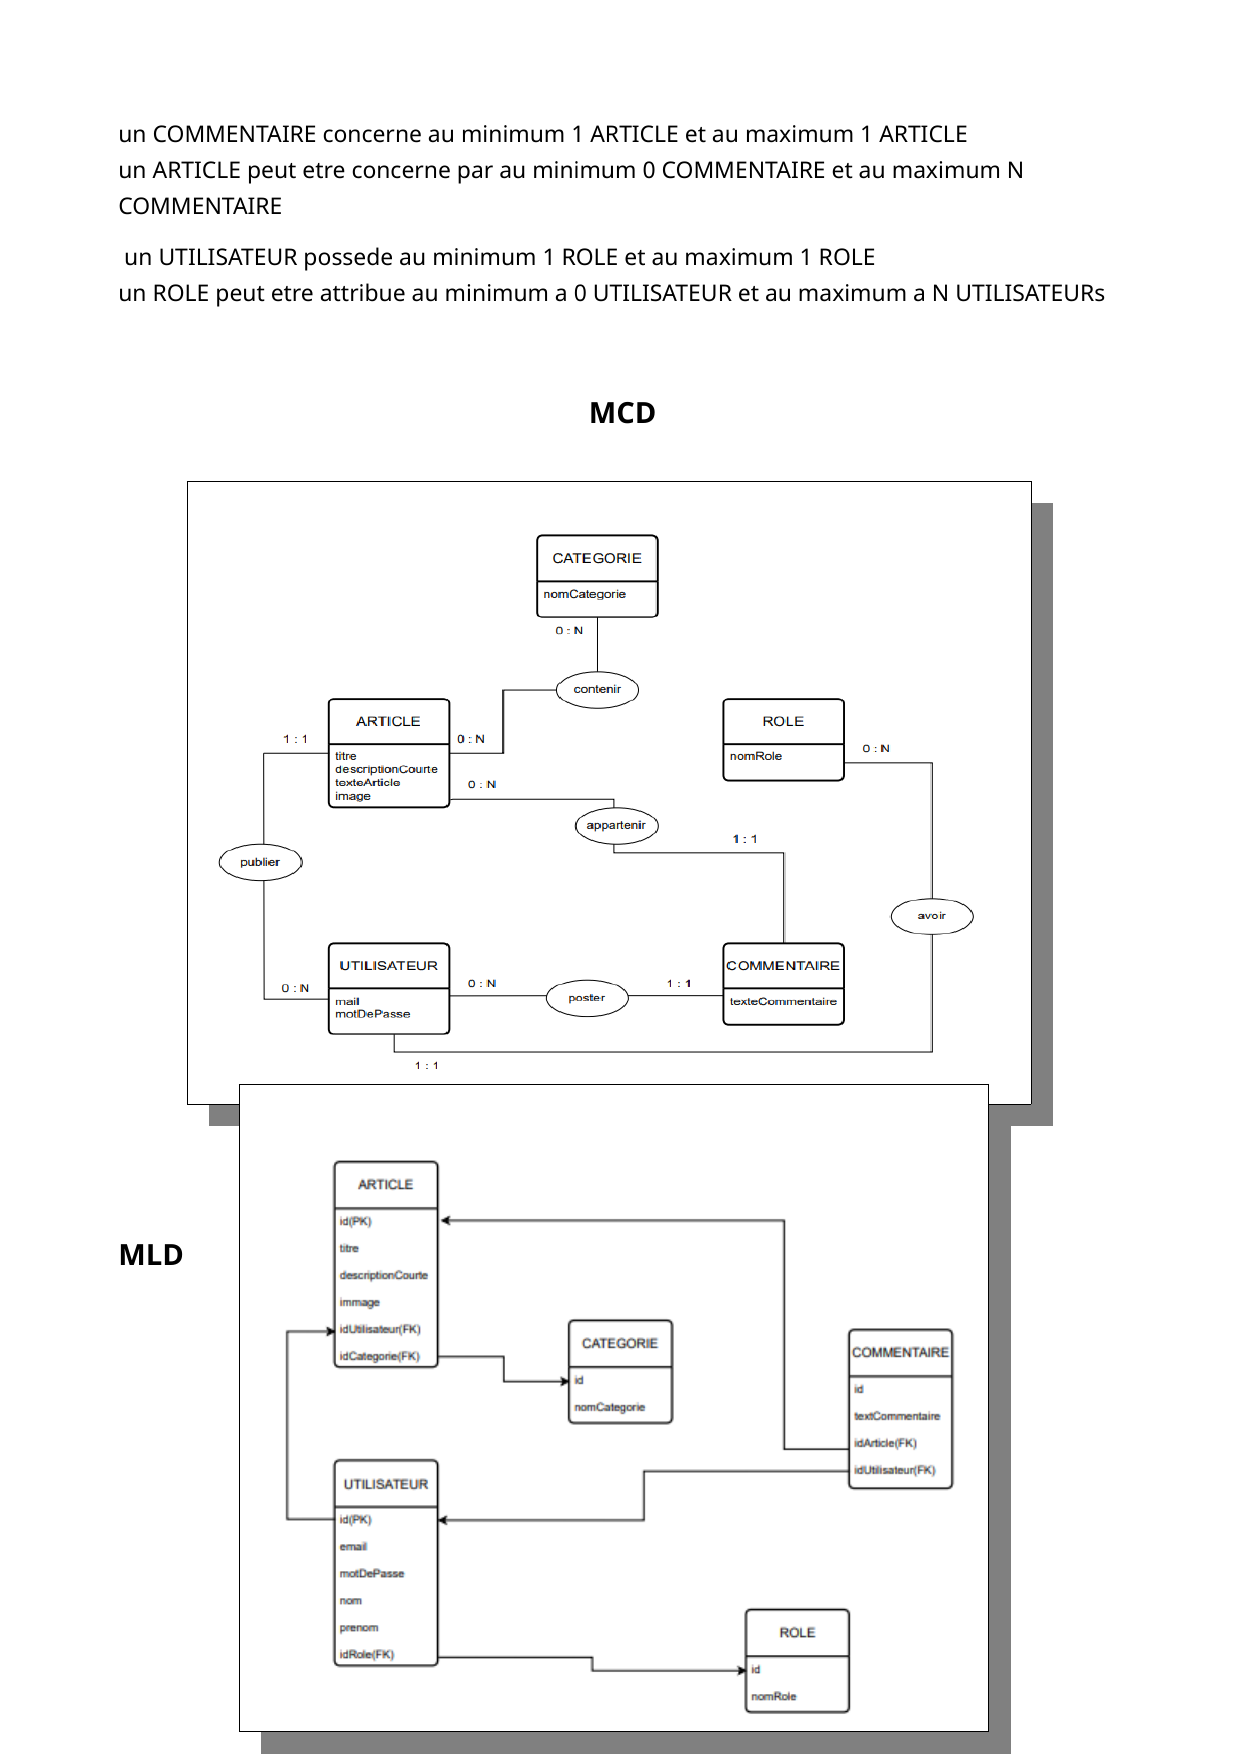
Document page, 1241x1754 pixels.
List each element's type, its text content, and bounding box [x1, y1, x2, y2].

subtitle MLD [118, 1195, 239, 1274]
subtitle [1011, 1195, 1122, 1274]
text un UTILISATEUR possede au minimum 1 ROLE et au maximum 1 ROLE un ROLE peut etre attribue au minimum a 0 UTILISATEUR et au maximum a N UTILISATEURs [118, 241, 1122, 308]
picture [242, 1086, 986, 1729]
picture [190, 484, 1028, 1101]
text un COMMENTAIRE concerne au minimum 1 ARTICLE et au maximum 1 ARTICLE un ARTICLE peut etre concerne par au minimum 0 COMMENTAIRE et au maximum N COMMENTAIRE [118, 118, 1122, 221]
subtitle MCD [118, 392, 1122, 432]
